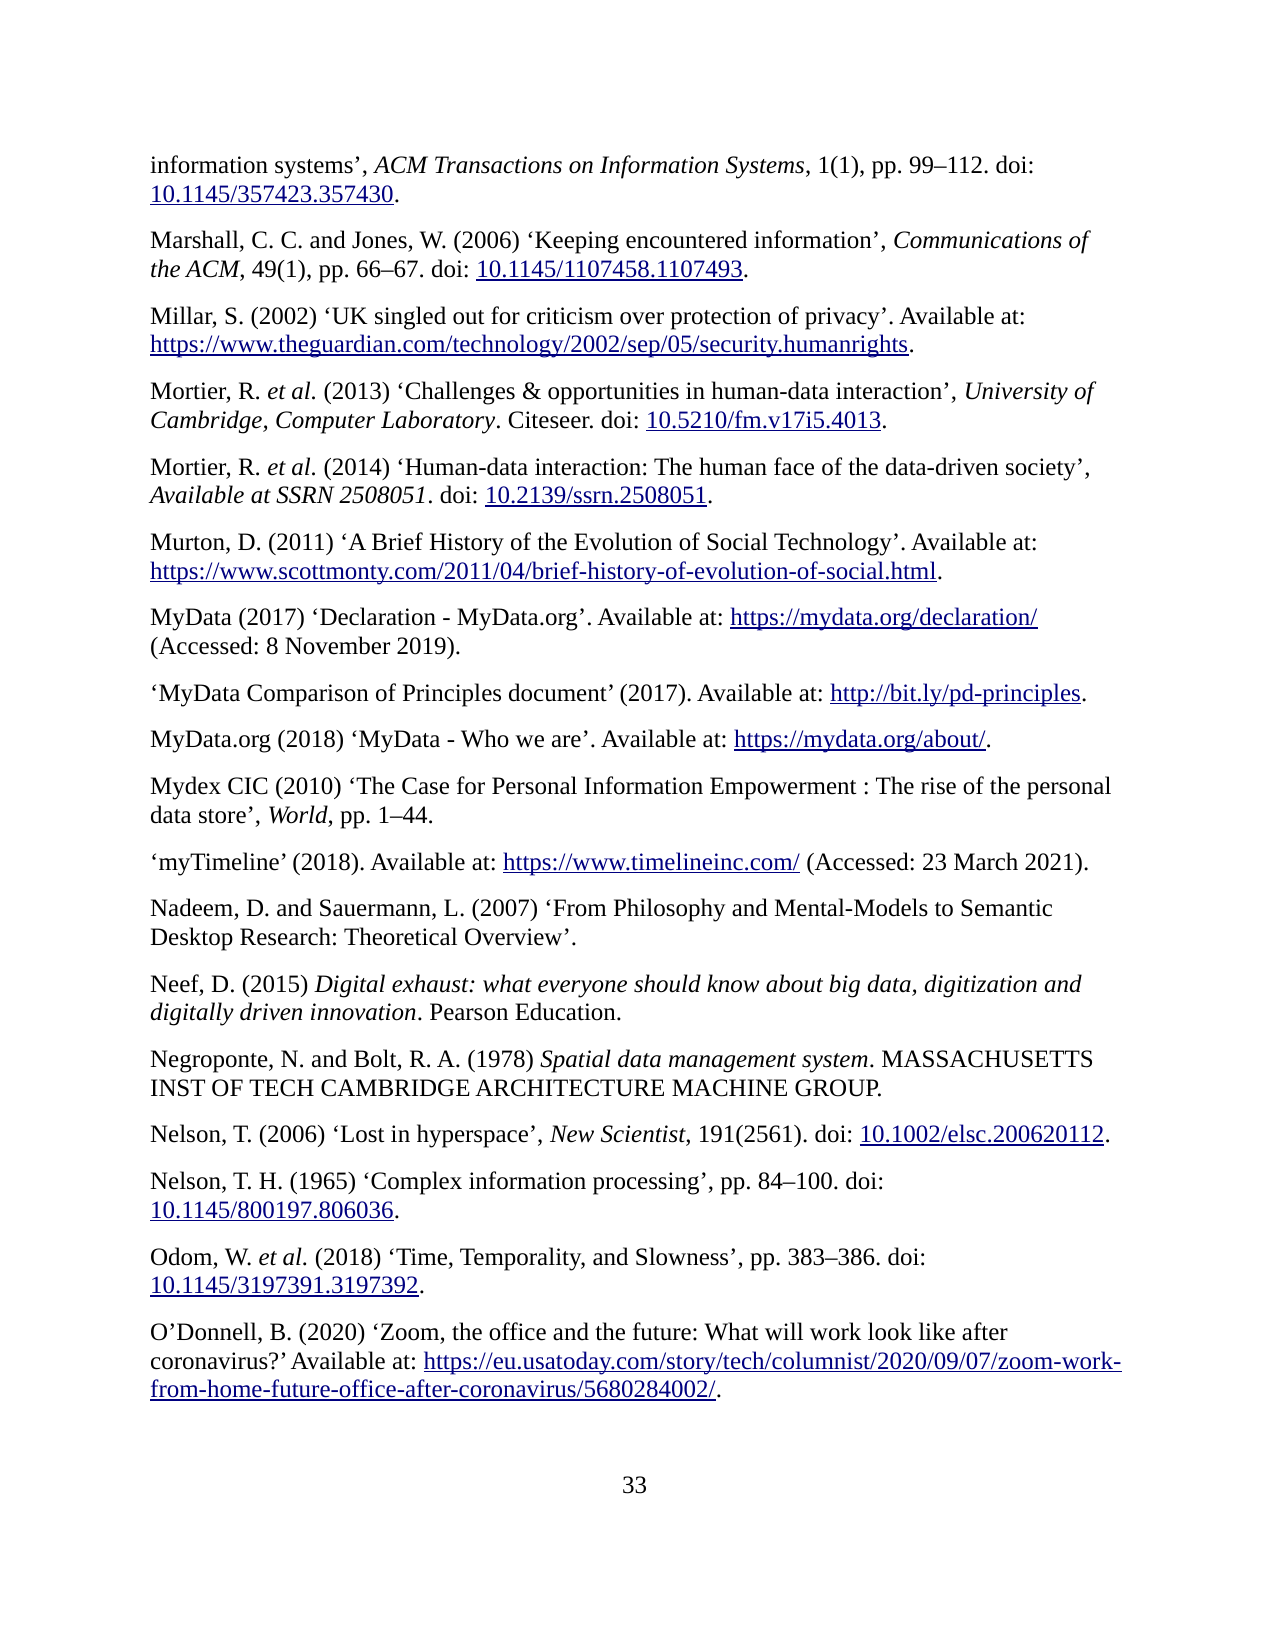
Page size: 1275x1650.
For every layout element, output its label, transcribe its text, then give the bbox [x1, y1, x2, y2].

text Marshall, C. C. and Jones, W. (2006) ‘Keeping encountered information’, Communications of the ACM, 49(1), pp. 66–67. doi: 10.1145/1107458.1107493. [150, 225, 1125, 283]
text Mydex CIC (2010) ‘The Case for Personal Information Empowerment : The rise of the personal data store’, World, pp. 1–44. [150, 771, 1125, 829]
text ‘MyData Comparison of Principles document’ (2017). Available at: http://bit.ly/pd-principles. [150, 678, 1125, 707]
text ‘myTimeline’ (2018). Available at: https://www.timelineinc.com/ (Accessed: 23 March 2021). [150, 847, 1125, 875]
text Nadeem, D. and Sauermann, L. (2007) ‘From Philosophy and Mental-Models to Semantic Desktop Research: Theoretical Overview’. [150, 893, 1125, 951]
text Mortier, R. et al. (2014) ‘Human-data interaction: The human face of the data-driven society’, Available at SSRN 2508051. doi: 10.2139/ssrn.2508051. [150, 452, 1125, 509]
text Odom, W. et al. (2018) ‘Time, Temporality, and Slowness’, pp. 383–386. doi: 10.1145/3197391.3197392. [150, 1242, 1125, 1299]
text Millar, S. (2002) ‘UK singled out for criticism over protection of privacy’. Available at: https://www.theguardian.com/technology/2002/sep/05/security.humanrights. [150, 301, 1125, 358]
text Nelson, T. (2006) ‘Lost in hyperspace’, New Scientist, 191(2561). doi: 10.1002/elsc.200620112. [150, 1119, 1125, 1148]
text Neef, D. (2015) Digital exhaust: what everyone should know about big data, digitization and digitally driven innovation. Pearson Education. [150, 969, 1125, 1026]
text Negroponte, N. and Bolt, R. A. (1978) Spatial data management system. MASSACHUSETTS INST OF TECH CAMBRIDGE ARCHITECTURE MACHINE GROUP. [150, 1044, 1125, 1102]
text O’Donnell, B. (2020) ‘Zoom, the office and the future: What will work look like after coronavirus?’ Available at: https://eu.usatoday.com/story/tech/columnist/2020/09/07/zoom-work-from-home-future-office-after-coronavirus/5680284002/. [150, 1317, 1125, 1403]
text information systems’, ACM Transactions on Information Systems, 1(1), pp. 99–112. doi: 10.1145/357423.357430. [150, 150, 1125, 207]
text Nelson, T. H. (1965) ‘Complex information processing’, pp. 84–100. doi: 10.1145/800197.806036. [150, 1166, 1125, 1224]
text MyData.org (2018) ‘MyData - Who we are’. Available at: https://mydata.org/about/. [150, 724, 1125, 753]
text Mortier, R. et al. (2013) ‘Challenges & opportunities in human-data interaction’, University of Cambridge, Computer Laboratory. Citeseer. doi: 10.5210/fm.v17i5.4013. [150, 376, 1125, 434]
text Murton, D. (2011) ‘A Brief History of the Evolution of Social Technology’. Available at: https://www.scottmonty.com/2011/04/brief-history-of-evolution-of-social.html. [150, 527, 1125, 584]
text MyData (2017) ‘Declaration - MyData.org’. Available at: https://mydata.org/declaration/ (Accessed: 8 November 2019). [150, 602, 1125, 660]
